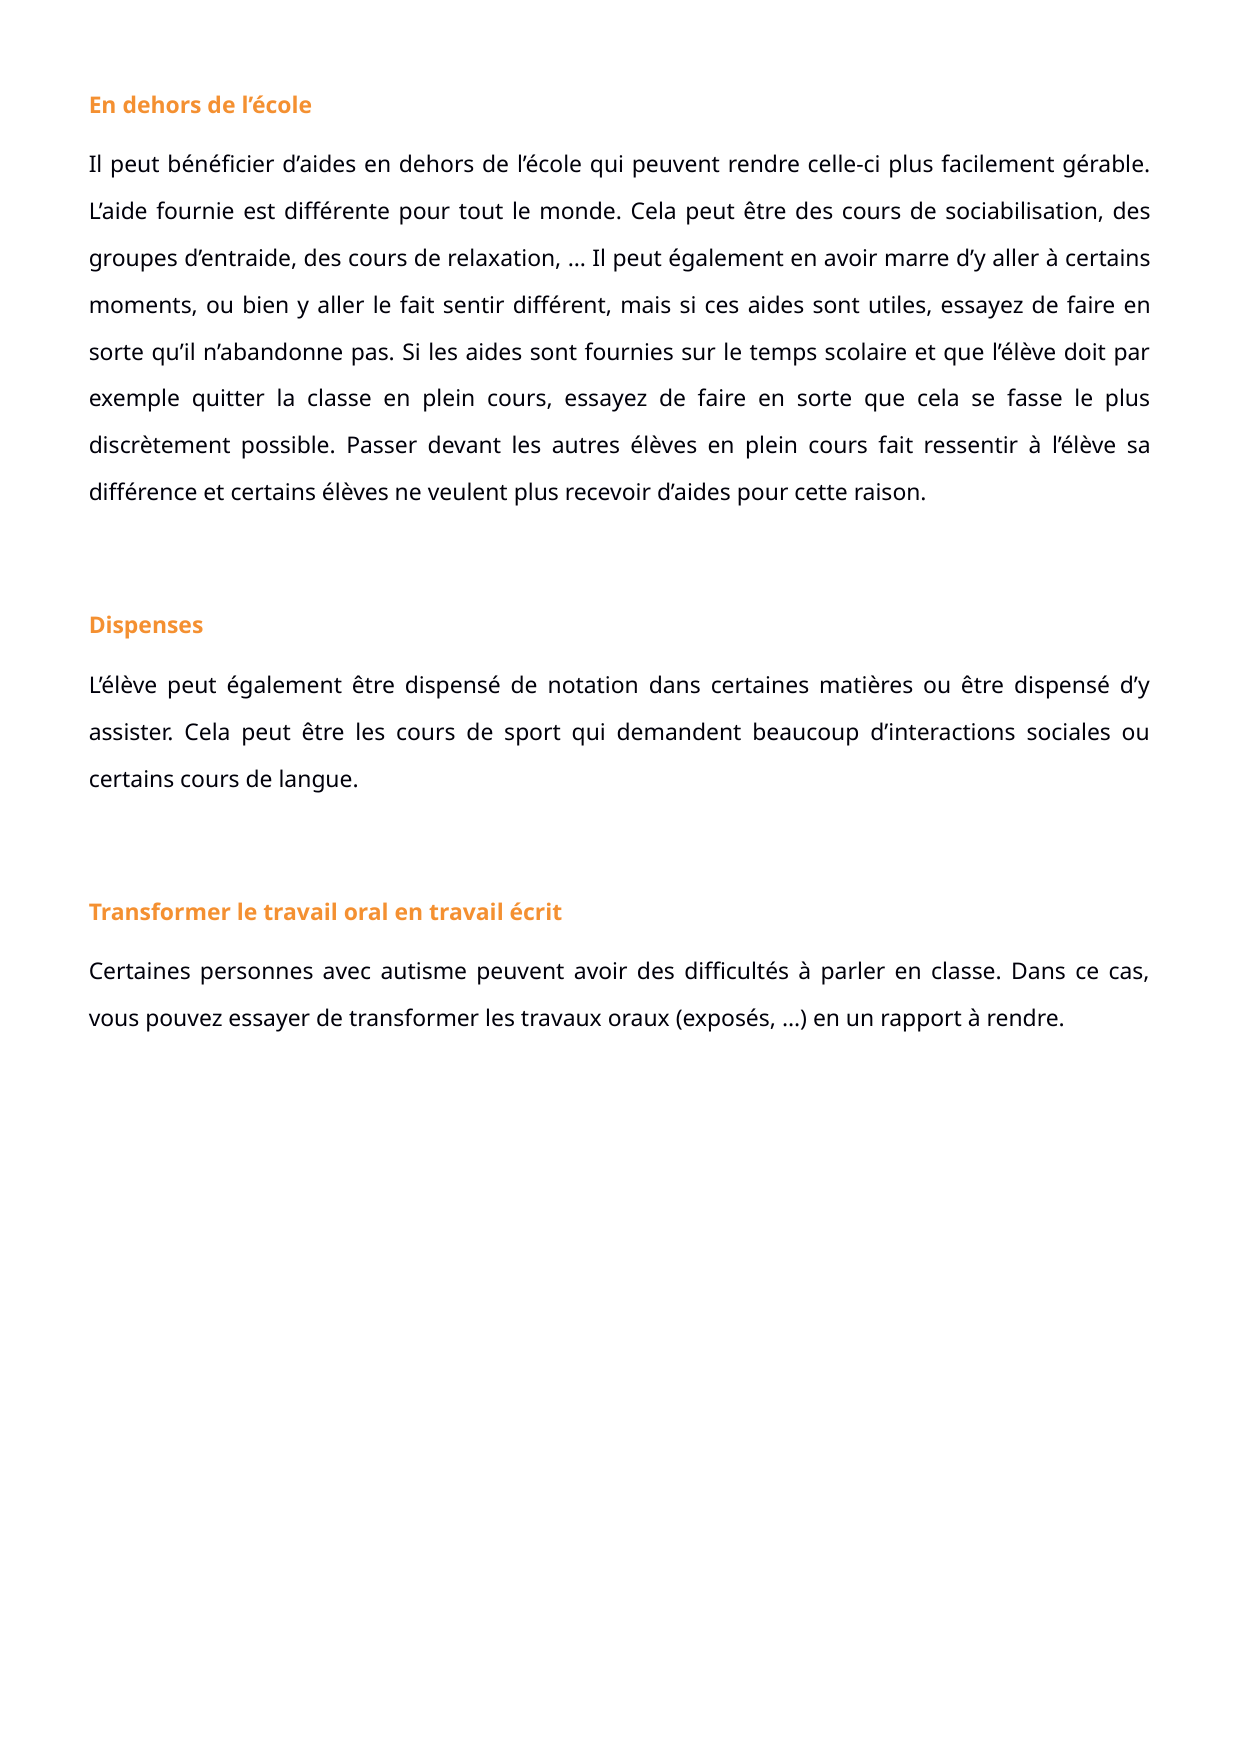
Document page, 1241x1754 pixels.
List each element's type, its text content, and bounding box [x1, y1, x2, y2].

subtitle Dispenses [88, 609, 1152, 641]
text Certaines personnes avec autisme peuvent avoir des difficultés à parler en classe. Dans ce cas, vous pouvez essayer de transformer les travaux oraux (exposés, …) en un rapport à rendre. [88, 955, 1152, 1033]
subtitle Transformer le travail oral en travail écrit [88, 896, 1152, 927]
text Il peut bénéficier d’aides en dehors de l’école qui peuvent rendre celle-ci plus facilement gérable. L’aide fournie est différente pour tout le monde. Cela peut être des cours de sociabilisation, des groupes d’entraide, des cours de relaxation, … Il peut également en avoir marre d’y aller à certains moments, ou bien y aller le fait sentir différent, mais si ces aides sont utiles, essayez de faire en sorte qu’il n’abandonne pas. Si les aides sont fournies sur le temps scolaire et que l’élève doit par exemple quitter la classe en plein cours, essayez de faire en sorte que cela se fasse le plus discrètement possible. Passer devant les autres élèves en plein cours fait ressentir à l’élève sa différence et certains élèves ne veulent plus recevoir d’aides pour cette raison. [88, 148, 1152, 507]
text L’élève peut également être dispensé de notation dans certaines matières ou être dispensé d’y assister. Cela peut être les cours de sport qui demandent beaucoup d’interactions sociales ou certains cours de langue. [88, 669, 1152, 794]
subtitle En dehors de l’école [88, 88, 1152, 120]
